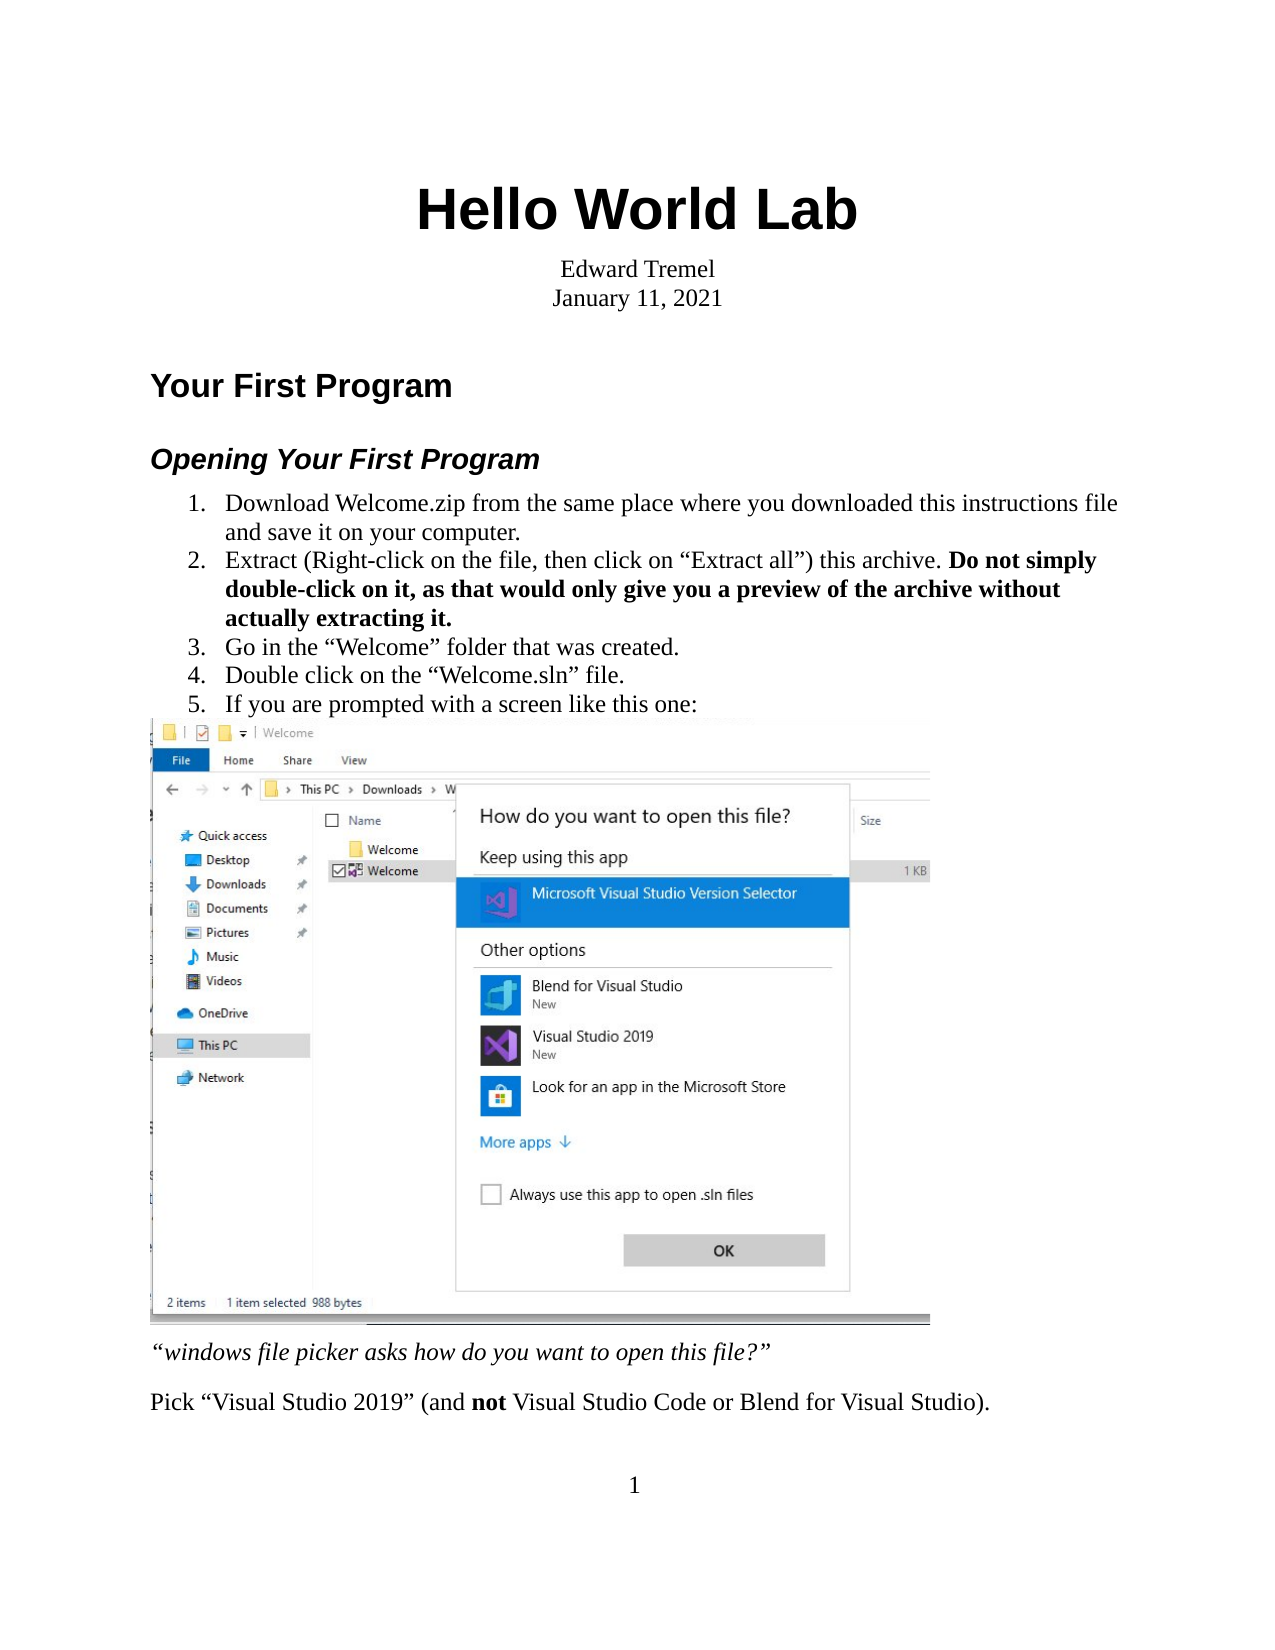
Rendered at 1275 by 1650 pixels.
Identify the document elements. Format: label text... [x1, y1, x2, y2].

subtitle Opening Your First Program [150, 442, 1125, 476]
text Edward Tremel [150, 254, 1125, 283]
list Double click on the “Welcome.sln” file. [187, 661, 1125, 689]
list Extract (Right-click on the file, then click on “Extract all”) this archive. Do not simply double-click on it, as that would only give you a preview of the archive without actually extracting it. [187, 546, 1125, 632]
list Download Welcome.zip from the same place where you downloaded this instructions file and save it on your computer. [187, 488, 1125, 546]
list Go in the “Welcome” folder that was created. [187, 632, 1125, 661]
subtitle Your First Program [150, 366, 1125, 404]
list If you are prompted with a screen like this one: [187, 689, 1125, 718]
title Hello World Lab [150, 175, 1125, 242]
text Pick “Visual Studio 2019” (and not Visual Studio Code or Blend for Visual Studio). [150, 1387, 1125, 1416]
picture [150, 718, 930, 1325]
text January 11, 2021 [150, 283, 1125, 312]
text “windows file picker asks how do you want to open this file?” [150, 1337, 1125, 1366]
